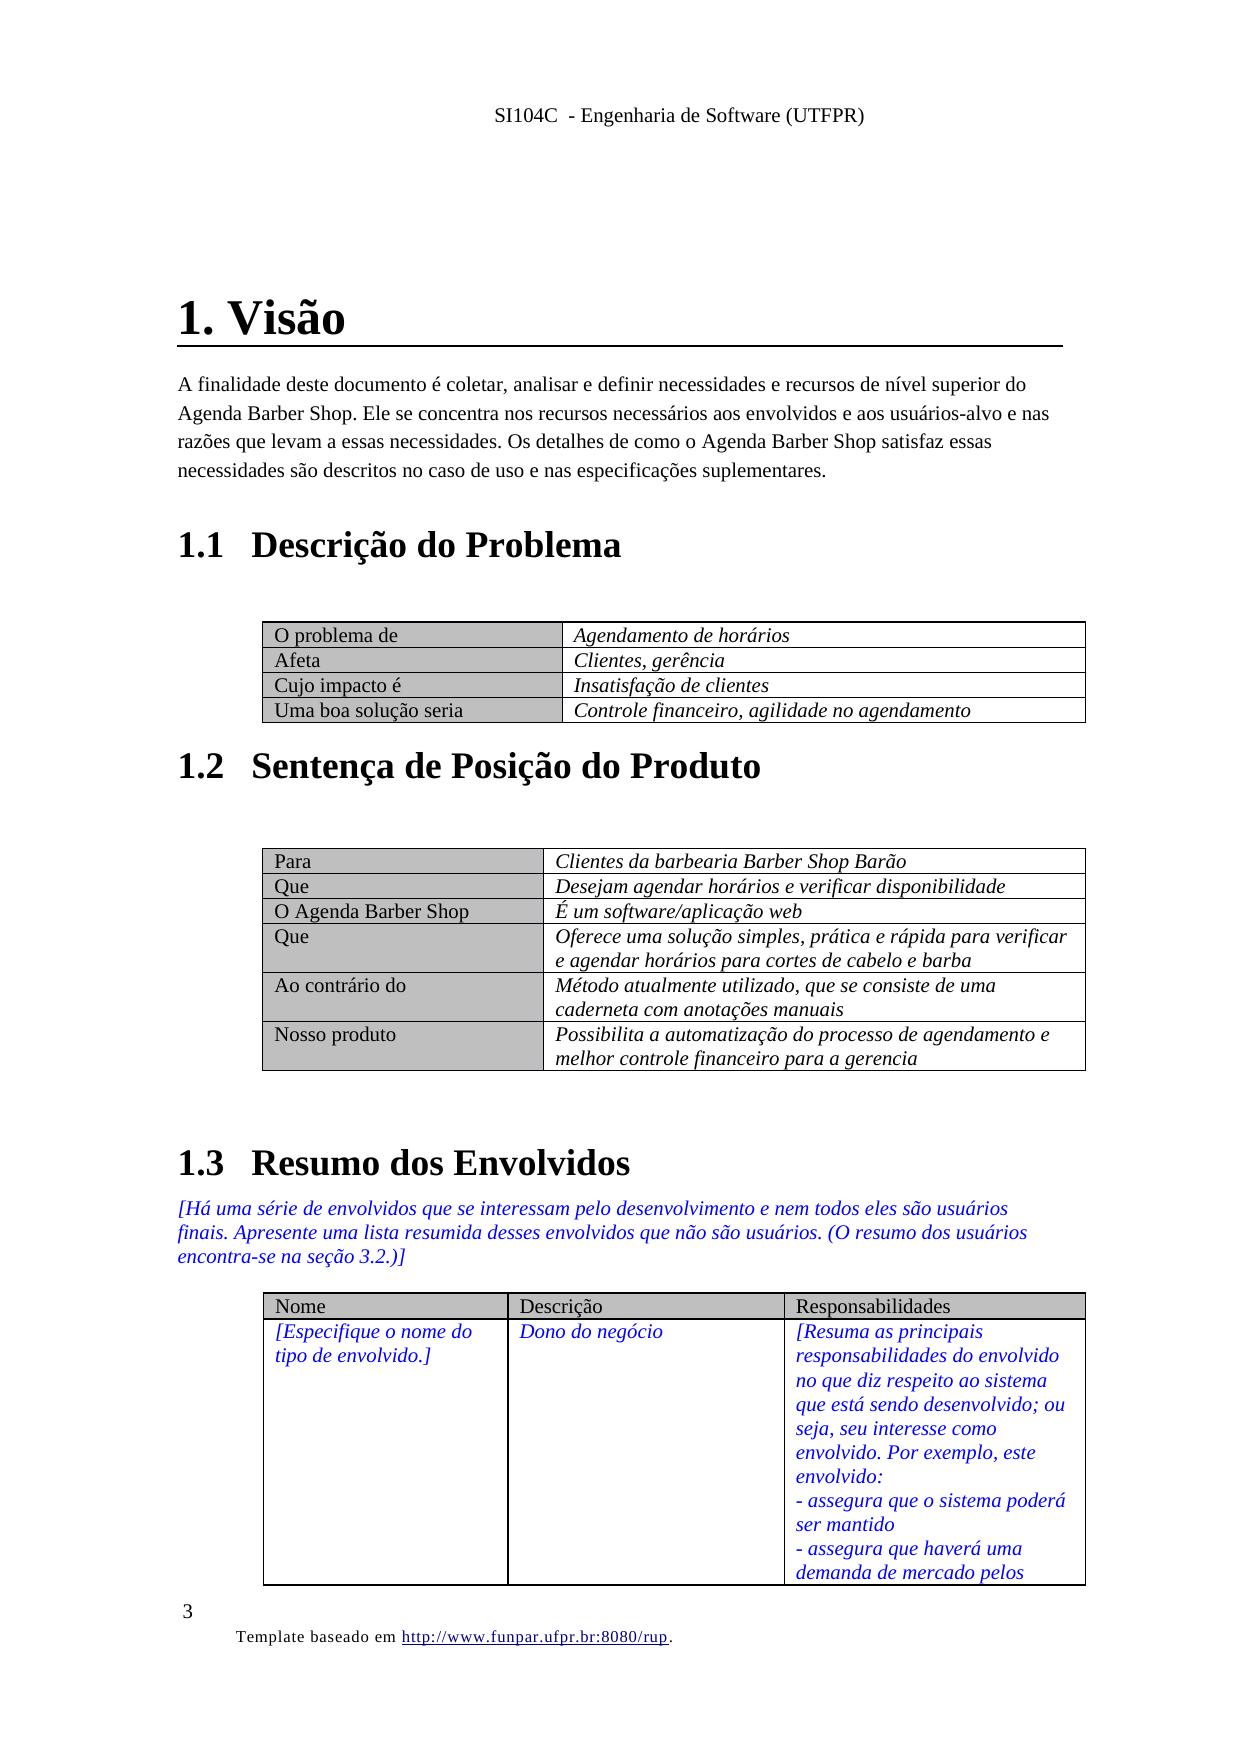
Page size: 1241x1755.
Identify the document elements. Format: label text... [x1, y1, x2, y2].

table_cell Que [263, 924, 543, 972]
table_cell Que [263, 874, 543, 898]
table_cell Cujo impacto é [263, 673, 562, 697]
table_header Clientes da barbearia Barber Shop Barão [544, 849, 1085, 873]
table_header Agendamento de horários [563, 623, 1085, 647]
table_cell [Especifique o nome do tipo de envolvido.] [264, 1320, 507, 1584]
table_cell Dono do negócio [509, 1320, 784, 1584]
table_header O problema de [263, 623, 562, 647]
table_header Descrição [509, 1294, 784, 1318]
table_cell O Agenda Barber Shop [263, 899, 543, 923]
table_header Responsabilidades [785, 1294, 1085, 1318]
subtitle Sentença de Posição do Produto [177, 744, 1063, 787]
table_cell Método atualmente utilizado, que se consiste de uma caderneta com anotações manuais [544, 973, 1085, 1021]
subtitle Descrição do Problema [177, 522, 1063, 566]
table_cell É um software/aplicação web [544, 899, 1085, 923]
table_cell Nosso produto [263, 1022, 543, 1070]
table_cell Ao contrário do [263, 973, 543, 1021]
table_cell Clientes, gerência [563, 648, 1085, 672]
table_cell Uma boa solução seria [263, 698, 562, 722]
subtitle Resumo dos Envolvidos [177, 1140, 1063, 1183]
table_cell Possibilita a automatização do processo de agendamento e melhor controle financeiro para a gerencia [544, 1022, 1085, 1070]
text A finalidade deste documento é coletar, analisar e definir necessidades e recursos de nível superior do Agenda Barber Shop. Ele se concentra nos recursos necessários aos envolvidos e aos usuários-alvo e nas razões que levam a essas necessidades. Os detalhes de como o Agenda Barber Shop satisfaz essas necessidades são descritos no caso de uso e nas especificações suplementares. [177, 372, 1063, 482]
table_cell Insatisfação de clientes [563, 673, 1085, 697]
table_header Para [263, 849, 543, 873]
table_cell [Resuma as principais responsabilidades do envolvido no que diz respeito ao sistema que está sendo desenvolvido; ou seja, seu interesse como envolvido. Por exemplo, este envolvido: - assegura que o sistema poderá ser mantido - assegura que haverá uma demanda de mercado pelos [785, 1320, 1085, 1584]
table_cell Afeta [263, 648, 562, 672]
table_cell Oferece uma solução simples, prática e rápida para verificar e agendar horários para cortes de cabelo e barba [544, 924, 1085, 972]
table_header Nome [264, 1294, 507, 1318]
table_cell Desejam agendar horários e verificar disponibilidade [544, 874, 1085, 898]
text [Há uma série de envolvidos que se interessam pelo desenvolvimento e nem todos eles são usuários finais. Apresente uma lista resumida desses envolvidos que não são usuários. (O resumo dos usuários encontra-se na seção 3.2.)] [177, 1196, 1063, 1268]
subtitle 1. Visão [177, 287, 1063, 345]
table_cell Controle financeiro, agilidade no agendamento [563, 698, 1085, 722]
